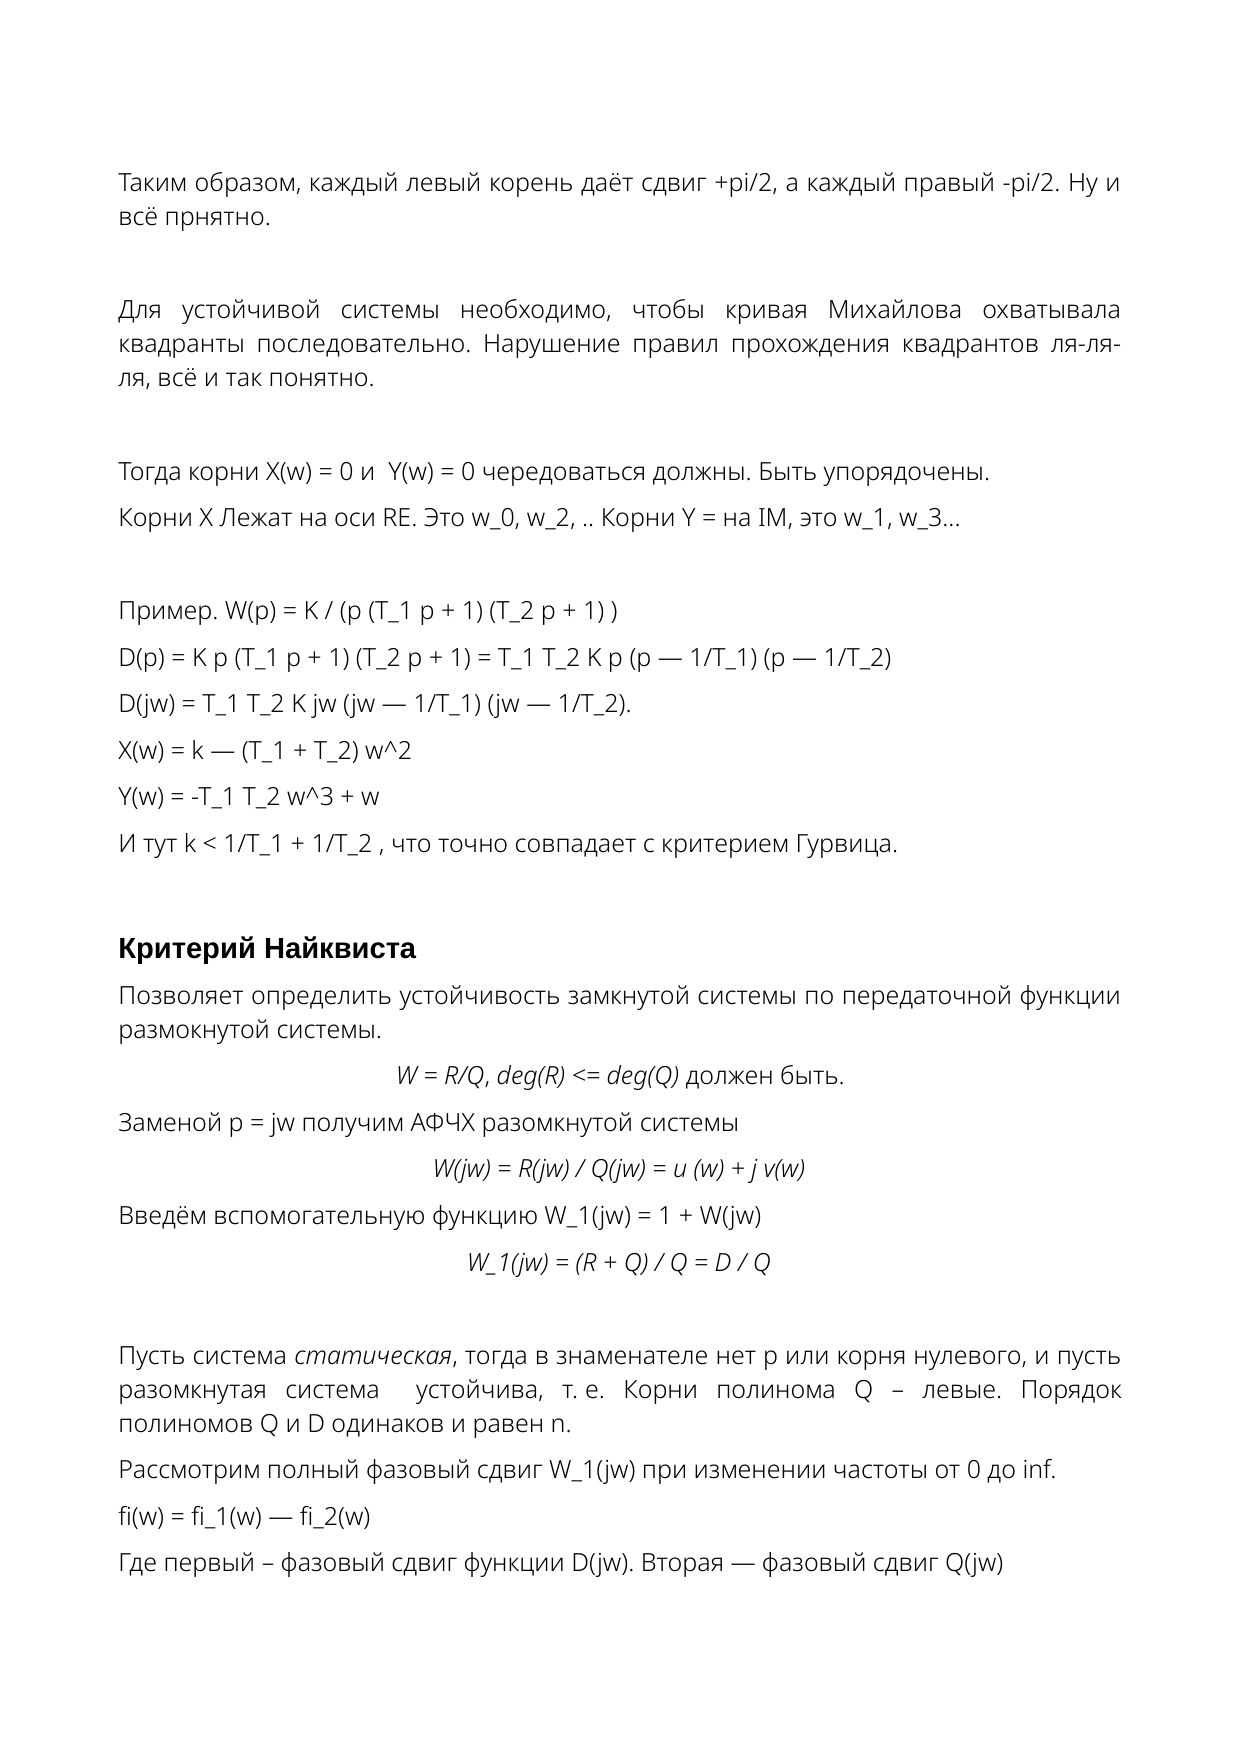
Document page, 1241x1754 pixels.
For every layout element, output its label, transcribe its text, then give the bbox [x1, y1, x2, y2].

text D(p) = K p (T_1 p + 1) (T_2 p + 1) = T_1 T_2 K p (p — 1/T_1) (p — 1/T_2) [118, 639, 1122, 673]
text Введём вспомогательную функцию W_1(jw) = 1 + W(jw) [118, 1198, 1122, 1232]
subtitle Критерий Найквиста [118, 931, 1122, 965]
text fi(w) = fi_1(w) — fi_2(w) [118, 1498, 1122, 1533]
text D(jw) = T_1 T_2 K jw (jw — 1/T_1) (jw — 1/T_2). [118, 686, 1122, 720]
text Пусть система статическая, тогда в знаменателе нет p или корня нулевого, и пусть разомкнутая система устойчива, т. е. Корни полинома Q – левые. Порядок полиномов Q и D одинаков и равен n. [118, 1337, 1122, 1439]
text X(w) = k — (T_1 + T_2) w^2 [118, 732, 1122, 767]
text Y(w) = -T_1 T_2 w^3 + w [118, 779, 1122, 813]
text Корни X Лежат на оси RE. Это w_0, w_2, .. Корни Y = на IM, это w_1, w_3... [118, 500, 1122, 534]
text W(jw) = R(jw) / Q(jw) = u (w) + j v(w) [118, 1151, 1122, 1185]
text Рассмотрим полный фазовый сдвиг W_1(jw) при изменении частоты от 0 до inf. [118, 1452, 1122, 1486]
text Тогда корни X(w) = 0 и Y(w) = 0 чередоваться должны. Быть упорядочены. [118, 453, 1122, 487]
text Для устойчивой системы необходимо, чтобы кривая Михайлова охватывала квадранты последовательно. Нарушение правил прохождения квадрантов ля-ля-ля, всё и так понятно. [118, 292, 1122, 394]
text И тут k < 1/T_1 + 1/T_2 , что точно совпадает с критерием Гурвица. [118, 826, 1122, 860]
text Заменой p = jw получим АФЧХ разомкнутой системы [118, 1104, 1122, 1138]
text Где первый – фазовый сдвиг функции D(jw). Вторая — фазовый сдвиг Q(jw) [118, 1545, 1122, 1579]
text W = R/Q, deg(R) <= deg(Q) должен быть. [118, 1058, 1122, 1092]
text Таким образом, каждый левый корень даёт сдвиг +pi/2, а каждый правый -pi/2. Ну и всё прнятно. [118, 165, 1122, 233]
text Пример. W(p) = K / (p (T_1 p + 1) (T_2 p + 1) ) [118, 593, 1122, 627]
text Позволяет определить устойчивость замкнутой системы по передаточной функции размокнутой системы. [118, 977, 1122, 1045]
text W_1(jw) = (R + Q) / Q = D / Q [118, 1244, 1122, 1278]
